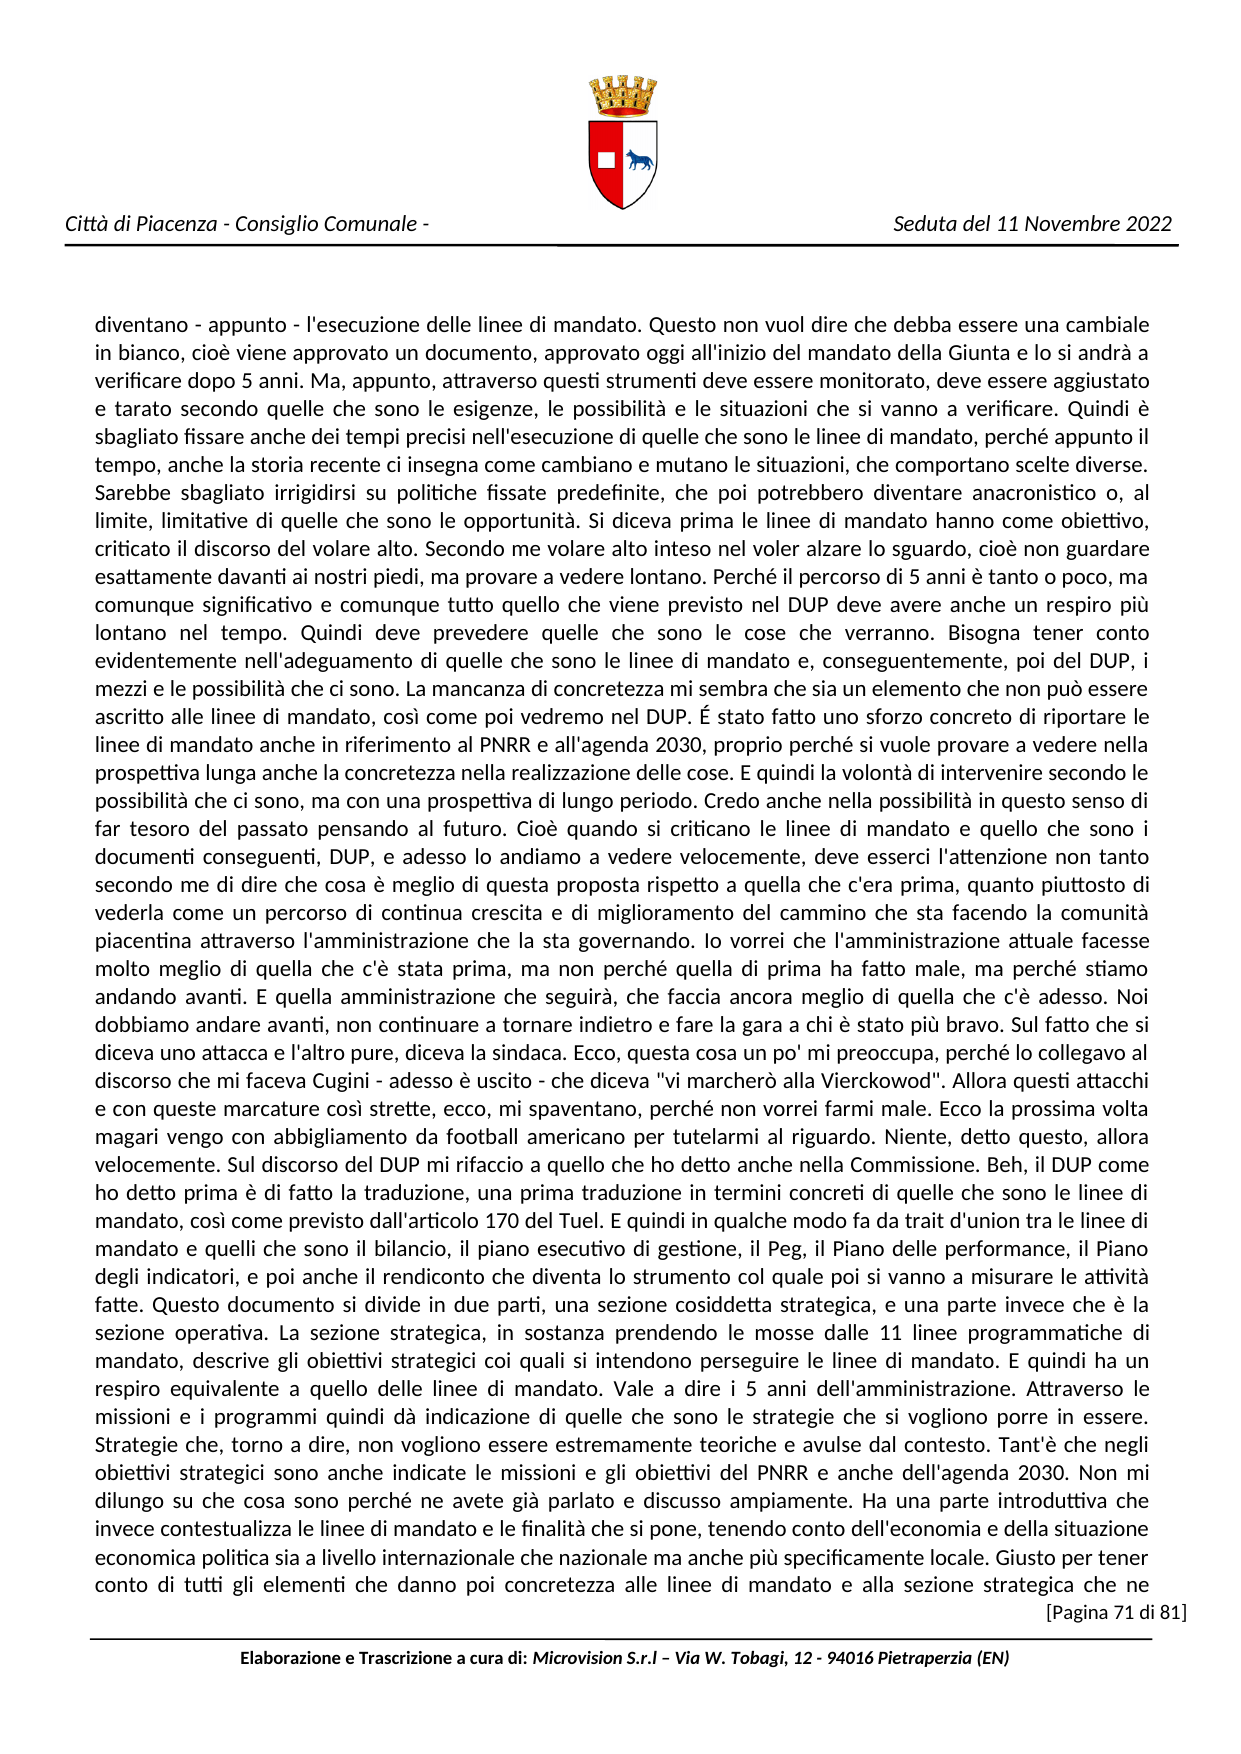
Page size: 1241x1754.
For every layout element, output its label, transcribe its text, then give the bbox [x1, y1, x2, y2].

text diventano - appunto - l'esecuzione delle linee di mandato. Questo non vuol dire che debba essere una cambiale in bianco, cioè viene approvato un documento, approvato oggi all'inizio del mandato della Giunta e lo si andrà a verificare dopo 5 anni. Ma, appunto, attraverso questi strumenti deve essere monitorato, deve essere aggiustato e tarato secondo quelle che sono le esigenze, le possibilità e le situazioni che si vanno a verificare. Quindi è sbagliato fissare anche dei tempi precisi nell'esecuzione di quelle che sono le linee di mandato, perché appunto il tempo, anche la storia recente ci insegna come cambiano e mutano le situazioni, che comportano scelte diverse. Sarebbe sbagliato irrigidirsi su politiche fissate predefinite, che poi potrebbero diventare anacronistico o, al limite, limitative di quelle che sono le opportunità. Si diceva prima le linee di mandato hanno come obiettivo, criticato il discorso del volare alto. Secondo me volare alto inteso nel voler alzare lo sguardo, cioè non guardare esattamente davanti ai nostri piedi, ma provare a vedere lontano. Perché il percorso di 5 anni è tanto o poco, ma comunque significativo e comunque tutto quello che viene previsto nel DUP deve avere anche un respiro più lontano nel tempo. Quindi deve prevedere quelle che sono le cose che verranno. Bisogna tener conto evidentemente nell'adeguamento di quelle che sono le linee di mandato e, conseguentemente, poi del DUP, i mezzi e le possibilità che ci sono. La mancanza di concretezza mi sembra che sia un elemento che non può essere ascritto alle linee di mandato, così come poi vedremo nel DUP. É stato fatto uno sforzo concreto di riportare le linee di mandato anche in riferimento al PNRR e all'agenda 2030, proprio perché si vuole provare a vedere nella prospettiva lunga anche la concretezza nella realizzazione delle cose. E quindi la volontà di intervenire secondo le possibilità che ci sono, ma con una prospettiva di lungo periodo. Credo anche nella possibilità in questo senso di far tesoro del passato pensando al futuro. Cioè quando si criticano le linee di mandato e quello che sono i documenti conseguenti, DUP, e adesso lo andiamo a vedere velocemente, deve esserci l'attenzione non tanto secondo me di dire che cosa è meglio di questa proposta rispetto a quella che c'era prima, quanto piuttosto di vederla come un percorso di continua crescita e di miglioramento del cammino che sta facendo la comunità piacentina attraverso l'amministrazione che la sta governando. Io vorrei che l'amministrazione attuale facesse molto meglio di quella che c'è stata prima, ma non perché quella di prima ha fatto male, ma perché stiamo andando avanti. E quella amministrazione che seguirà, che faccia ancora meglio di quella che c'è adesso. Noi dobbiamo andare avanti, non continuare a tornare indietro e fare la gara a chi è stato più bravo. Sul fatto che si diceva uno attacca e l'altro pure, diceva la sindaca. Ecco, questa cosa un po' mi preoccupa, perché lo collegavo al discorso che mi faceva Cugini - adesso è uscito - che diceva "vi marcherò alla Vierckowod". Allora questi attacchi e con queste marcature così strette, ecco, mi spaventano, perché non vorrei farmi male. Ecco la prossima volta magari vengo con abbigliamento da football americano per tutelarmi al riguardo. Niente, detto questo, allora velocemente. Sul discorso del DUP mi rifaccio a quello che ho detto anche nella Commissione. Beh, il DUP come ho detto prima è di fatto la traduzione, una prima traduzione in termini concreti di quelle che sono le linee di mandato, così come previsto dall'articolo 170 del Tuel. E quindi in qualche modo fa da trait d'union tra le linee di mandato e quelli che sono il bilancio, il piano esecutivo di gestione, il Peg, il Piano delle performance, il Piano degli indicatori, e poi anche il rendiconto che diventa lo strumento col quale poi si vanno a misurare le attività fatte. Questo documento si divide in due parti, una sezione cosiddetta strategica, e una parte invece che è la sezione operativa. La sezione strategica, in sostanza prendendo le mosse dalle 11 linee programmatiche di mandato, descrive gli obiettivi strategici coi quali si intendono perseguire le linee di mandato. E quindi ha un respiro equivalente a quello delle linee di mandato. Vale a dire i 5 anni dell'amministrazione. Attraverso le missioni e i programmi quindi dà indicazione di quelle che sono le strategie che si vogliono porre in essere. Strategie che, torno a dire, non vogliono essere estremamente teoriche e avulse dal contesto. Tant'è che negli obiettivi strategici sono anche indicate le missioni e gli obiettivi del PNRR e anche dell'agenda 2030. Non mi dilungo su che cosa sono perché ne avete già parlato e discusso ampiamente. Ha una parte introduttiva che invece contestualizza le linee di mandato e le finalità che si pone, tenendo conto dell'economia e della situazione economica politica sia a livello internazionale che nazionale ma anche più specificamente locale. Giusto per tener conto di tutti gli elementi che danno poi concretezza alle linee di mandato e alla sezione strategica che ne [94, 310, 1152, 1599]
picture [588, 75, 658, 210]
